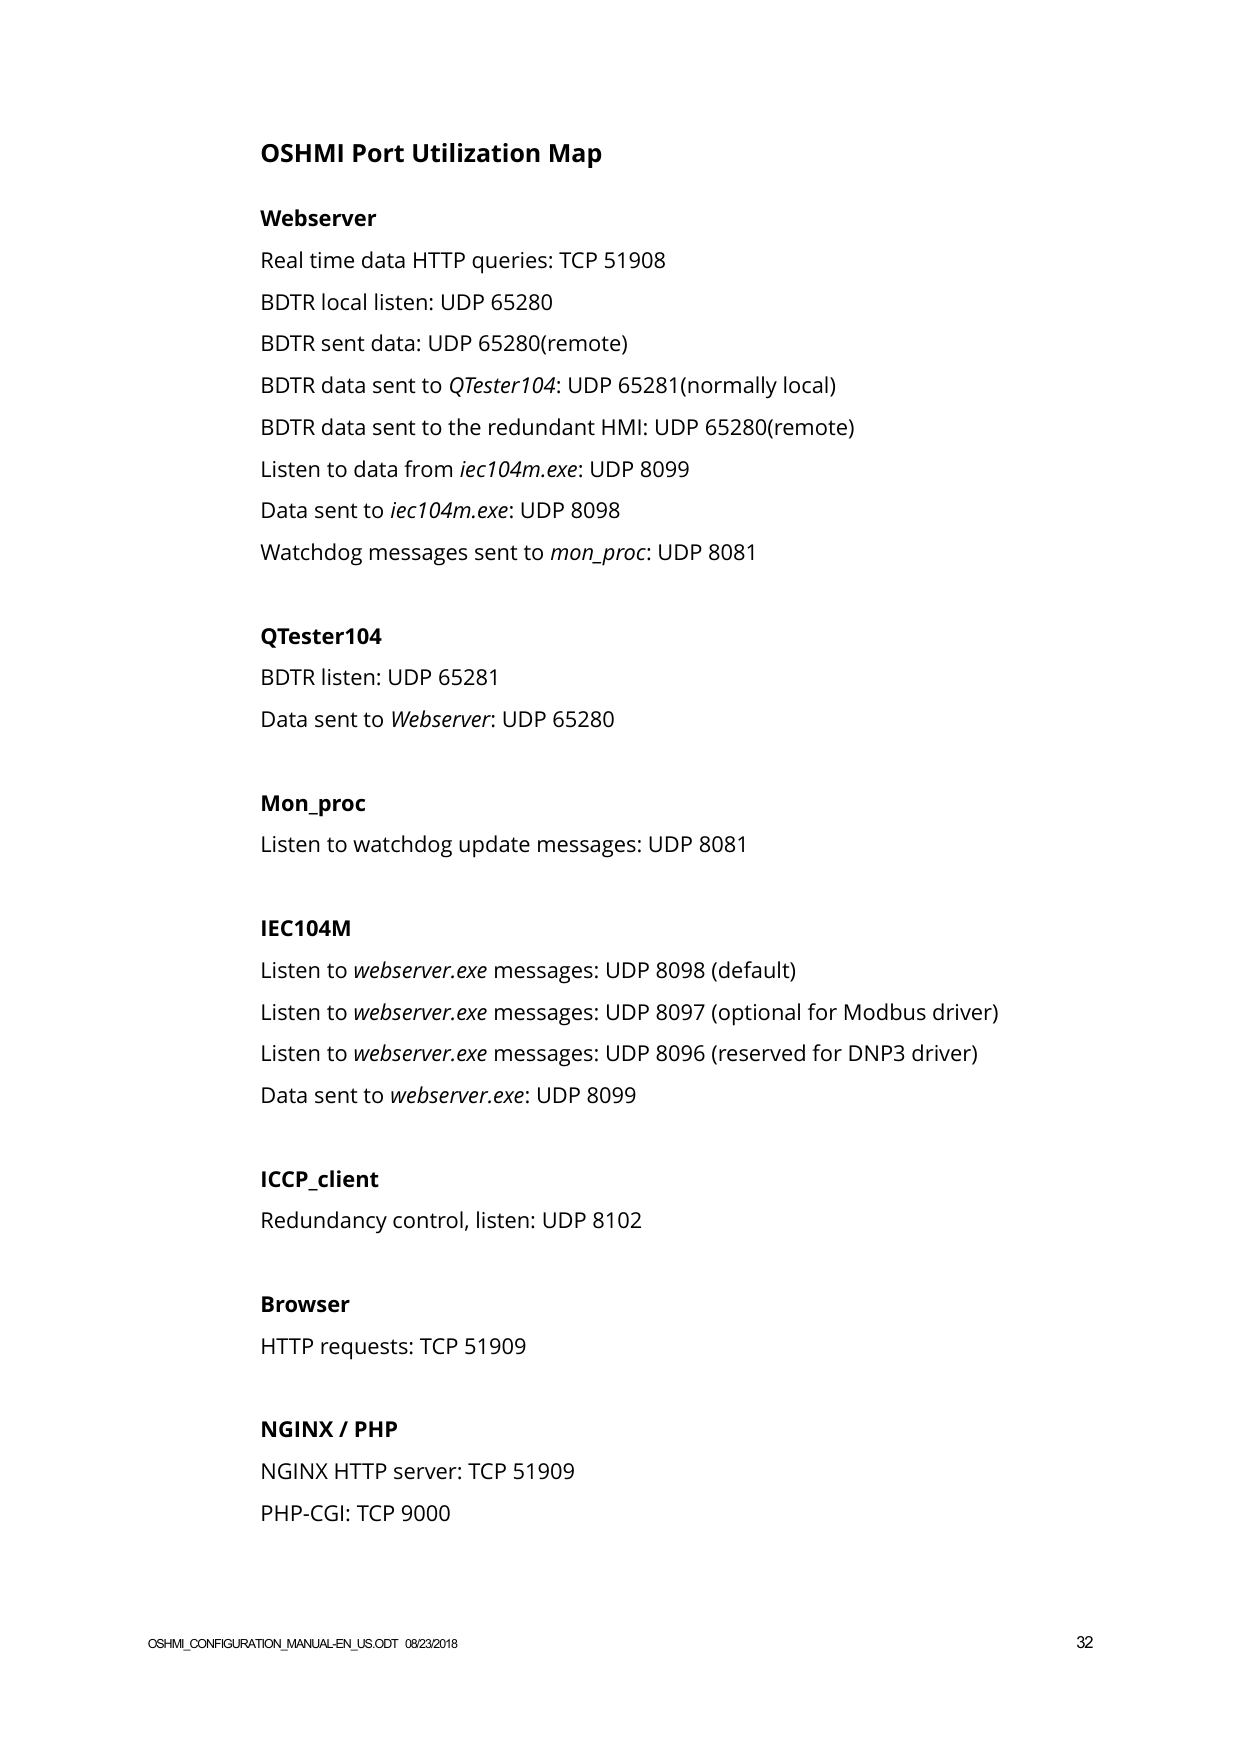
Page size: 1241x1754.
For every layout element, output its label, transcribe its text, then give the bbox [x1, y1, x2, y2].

text Listen to webserver.exe messages: UDP 8097 (optional for Modbus driver) [260, 997, 1093, 1026]
text Listen to webserver.exe messages: UDP 8098 (default) [260, 955, 1093, 984]
text ICCP_client [260, 1164, 1093, 1193]
text Data sent to iec104m.exe: UDP 8098 [260, 495, 1093, 525]
text BDTR data sent to the redundant HMI: UDP 65280(remote) [260, 412, 1093, 442]
text BDTR local listen: UDP 65280 [260, 286, 1093, 316]
text Data sent to Webserver: UDP 65280 [260, 704, 1093, 734]
text NGINX / PHP [260, 1414, 1093, 1444]
text BDTR sent data: UDP 65280(remote) [260, 328, 1093, 358]
text QTester104 [260, 621, 1093, 650]
text Browser [260, 1289, 1093, 1319]
text Listen to data from iec104m.exe: UDP 8099 [260, 453, 1093, 483]
text Redundancy control, listen: UDP 8102 [260, 1205, 1093, 1235]
text Listen to webserver.exe messages: UDP 8096 (reserved for DNP3 driver) [260, 1038, 1093, 1068]
text BDTR listen: UDP 65281 [260, 662, 1093, 692]
text Watchdog messages sent to mon_proc: UDP 8081 [260, 537, 1093, 567]
text Listen to watchdog update messages: UDP 8081 [260, 829, 1093, 859]
text PHP-CGI: TCP 9000 [260, 1498, 1093, 1528]
text Mon_proc [260, 788, 1093, 817]
subtitle OSHMI Port Utilization Map [260, 136, 1093, 170]
text IEC104M [260, 913, 1093, 943]
text HTTP requests: TCP 51909 [260, 1331, 1093, 1361]
text NGINX HTTP server: TCP 51909 [260, 1456, 1093, 1486]
text Webserver [260, 203, 1093, 233]
text Data sent to webserver.exe: UDP 8099 [260, 1080, 1093, 1110]
text BDTR data sent to QTester104: UDP 65281(normally local) [260, 370, 1093, 400]
text Real time data HTTP queries: TCP 51908 [260, 245, 1093, 274]
